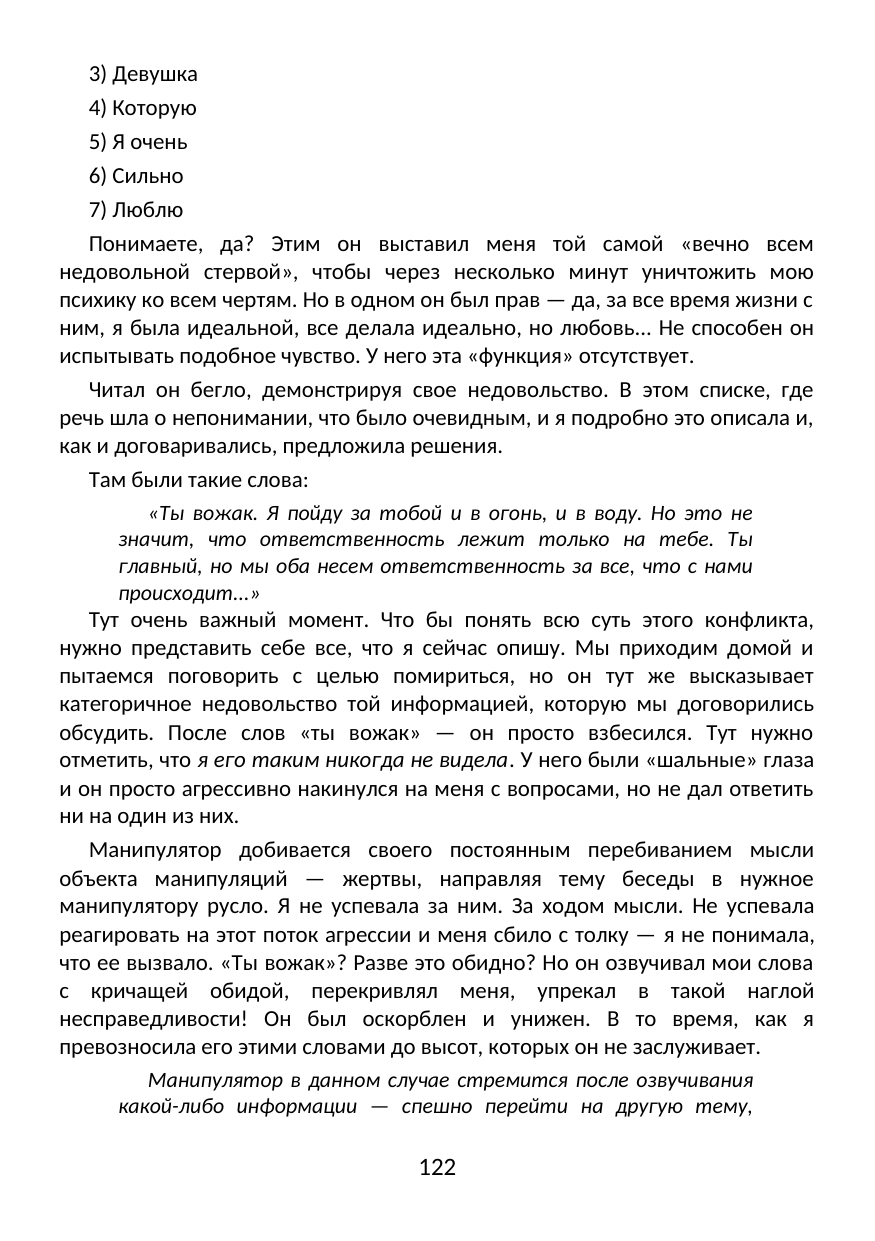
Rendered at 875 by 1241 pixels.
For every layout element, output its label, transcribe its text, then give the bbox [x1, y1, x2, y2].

text Читал он бегло, демонстрируя свое недовольство. В этом списке, где речь шла о непонимании, что было очевидным, и я подробно это описала и, как и договаривались, предложила решения. [59, 375, 815, 459]
text Манипулятор в данном случае стремится после озвучивания какой-либо информации — спешно перейти на другую тему, [118, 1066, 756, 1119]
text 6) Сильно [59, 161, 815, 189]
text Понимаете, да? Этим он выставил меня той самой «вечно всем недовольной стервой», чтобы через несколько минут уничтожить мою психику ко всем чертям. Но в одном он был прав — да, за все время жизни с ним, я была идеальной, все делала идеально, но любовь... Не способен он испытывать подобное чувство. У него эта «функция» отсутствует. [59, 229, 815, 369]
text Манипулятор добивается своего постоянным перебиванием мысли объекта манипуляций — жертвы, направляя тему беседы в нужное манипулятору русло. Я не успевала за ним. За ходом мысли. Не успевала реагировать на этот поток агрессии и меня сбило с толку — я не понимала, что ее вызвало. «Ты вожак»? Разве это обидно? Но он озвучивал мои слова с кричащей обидой, перекривлял меня, упрекал в такой наглой несправедливости! Он был оскорблен и унижен. В то время, как я превозносила его этими словами до высот, которых он не заслуживает. [59, 836, 815, 1060]
text 5) Я очень [59, 127, 815, 155]
text 3) Девушка [59, 59, 815, 87]
text Тут очень важный момент. Что бы понять всю суть этого конфликта, нужно представить себе все, что я сейчас опишу. Мы приходим домой и пытаемся поговорить с целью помириться, но он тут же высказывает категоричное недовольство той информацией, которую мы договорились обсудить. После слов «ты вожак» — он просто взбесился. Тут нужно отметить, что я его таким никогда не видела. У него были «шальные» глаза и он просто агрессивно накинулся на меня с вопросами, но не дал ответить ни на один из них. [59, 606, 815, 830]
text 4) Которую [59, 93, 815, 121]
text 7) Люблю [59, 195, 815, 223]
text Там были такие слова: [59, 465, 815, 493]
text «Ты вожак. Я пойду за тобой и в огонь, и в воду. Но это не значит, что ответственность лежит только на тебе. Ты главный, но мы оба несем ответственность за все, что с нами происходит...» [118, 499, 756, 606]
